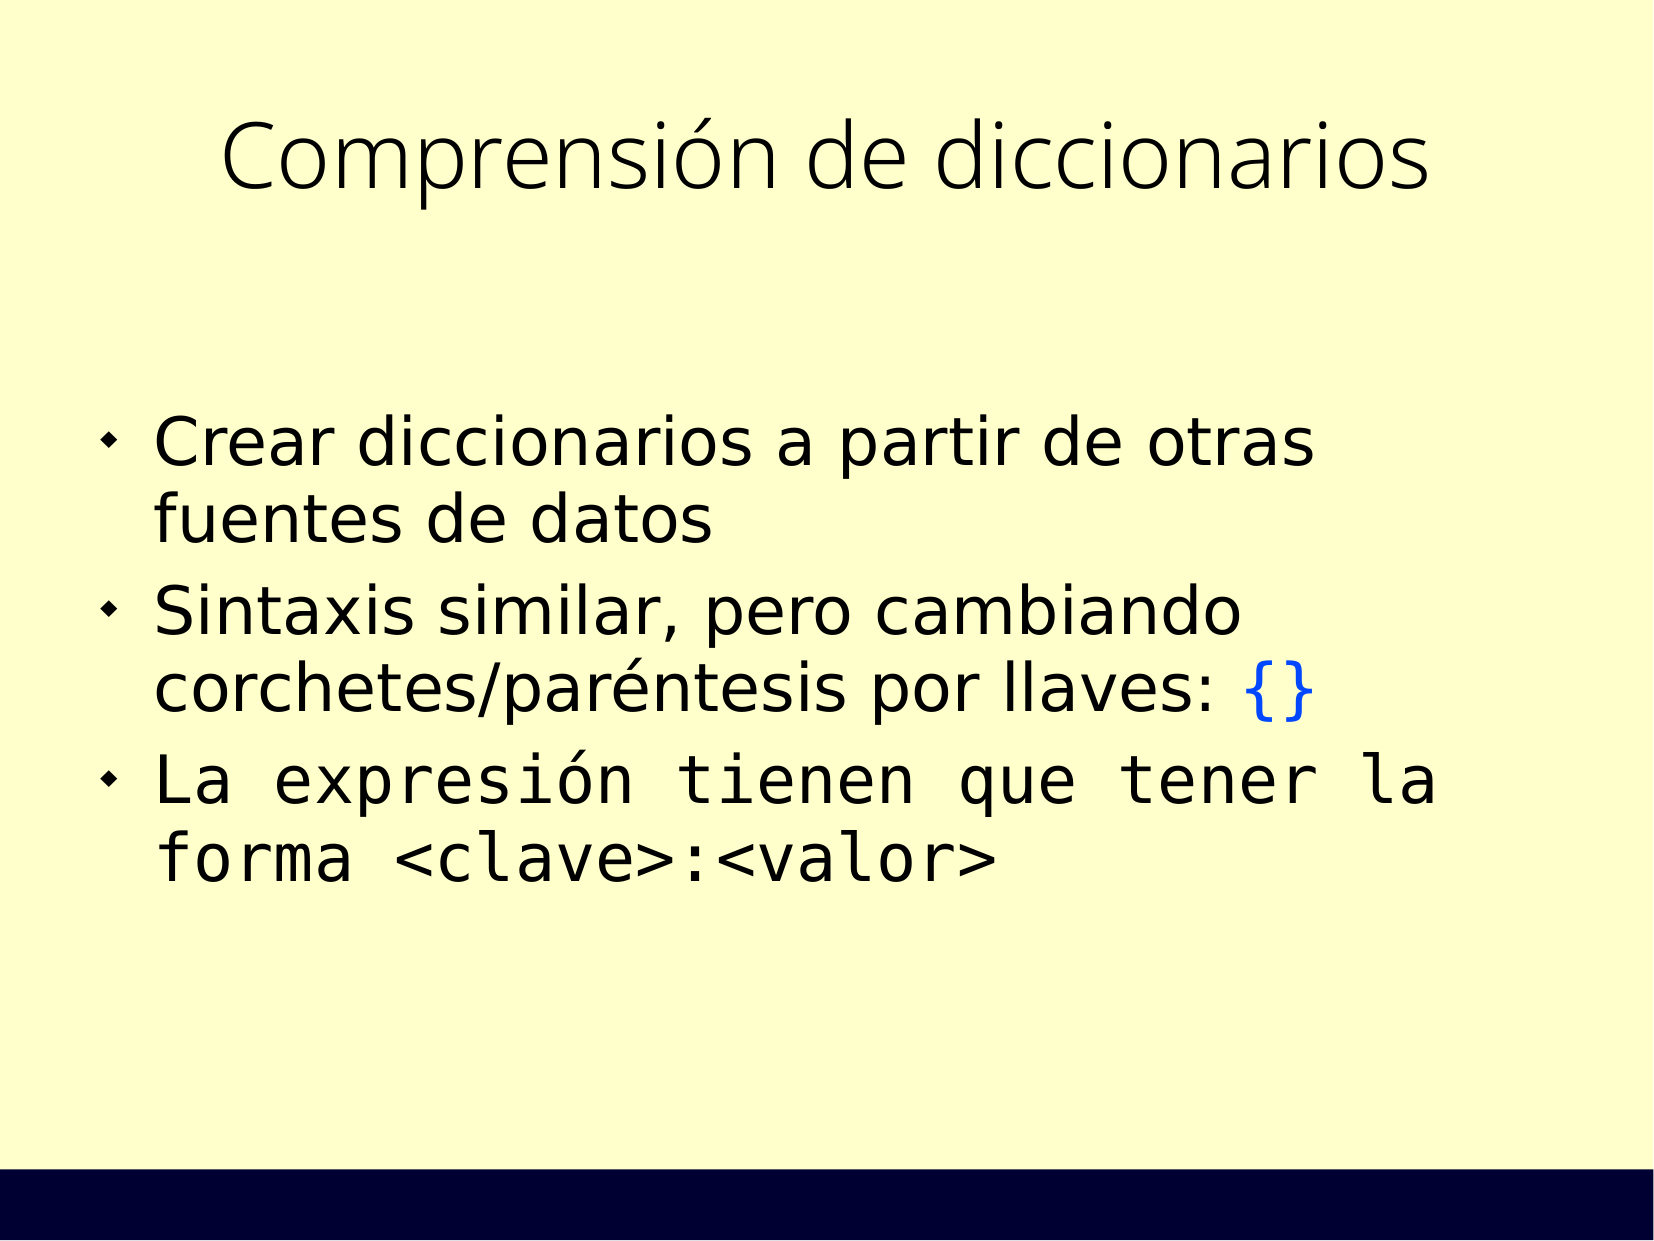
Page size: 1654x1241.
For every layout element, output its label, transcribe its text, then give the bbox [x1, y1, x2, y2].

list Crear diccionarios a partir de otras fuentes de datos Sintaxis similar, pero cambiando corchetes/paréntesis por llaves: {} La expresión tienen que tener la forma <clave>:<valor> [82, 290, 1538, 1010]
title Comprensión de diccionarios [82, 49, 1571, 257]
